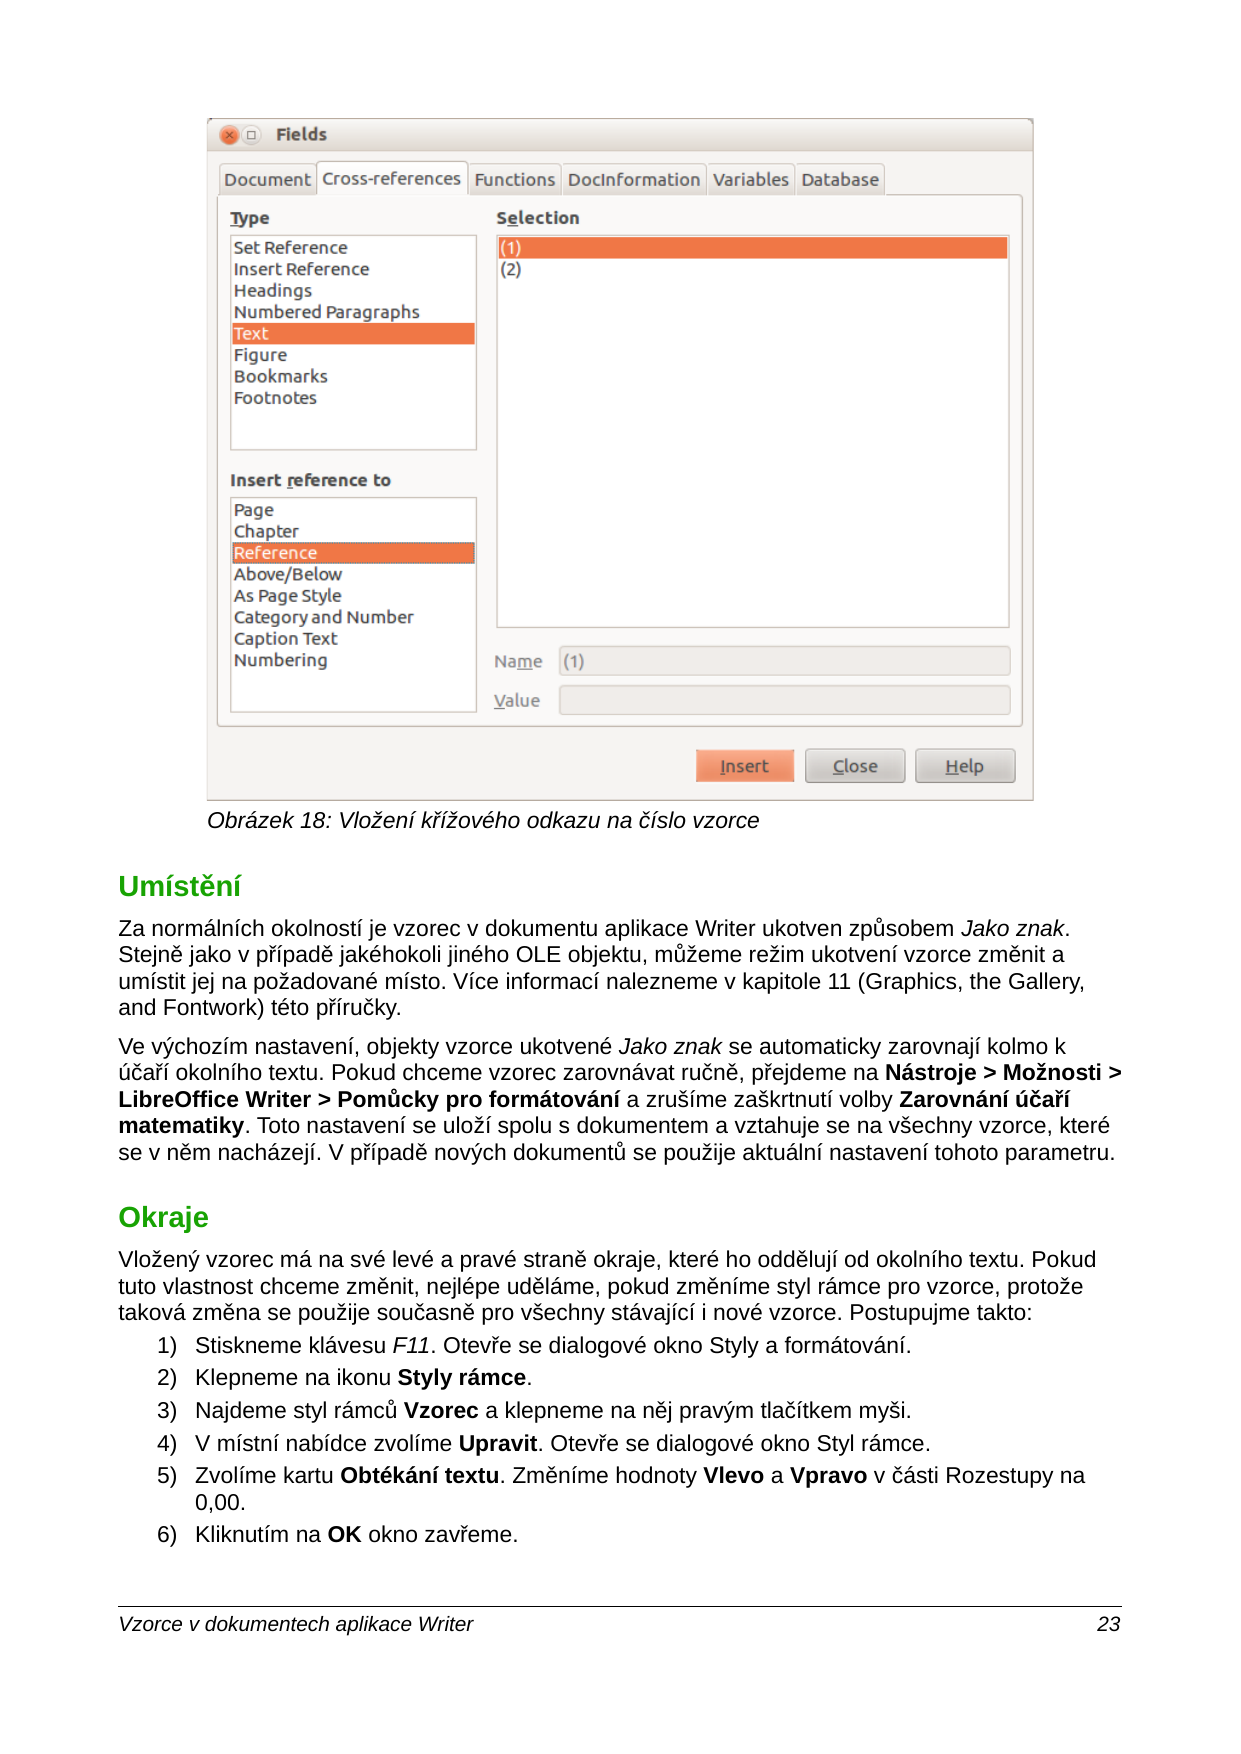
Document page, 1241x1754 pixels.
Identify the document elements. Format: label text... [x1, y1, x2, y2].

list Zvolíme kartu Obtékání textu. Změníme hodnoty Vlevo a Vpravo v části Rozestupy na 0,00. [177, 1462, 1122, 1515]
text Za normálních okolností je vzorec v dokumentu aplikace Writer ukotven způsobem Jako znak. Stejně jako v případě jakéhokoli jiného OLE objektu, můžeme režim ukotvení vzorce změnit a umístit jej na požadované místo. Více informací nalezneme v kapitole 11 (Graphics, the Gallery, and Fontwork) této příručky. [118, 915, 1122, 1021]
list Kliknutím na OK okno zavřeme. [177, 1521, 1122, 1547]
list Vložený vzorec má na své levé a pravé straně okraje, které ho oddělují od okolního textu. Pokud tuto vlastnost chceme změnit, nejlépe uděláme, pokud změníme styl rámce pro vzorce, protože taková změna se použije současně pro všechny stávající i nové vzorce. Postupujme takto: [118, 1246, 1122, 1325]
list Klepneme na ikonu Styly rámce. [177, 1364, 1122, 1391]
subtitle Okraje [118, 1200, 1122, 1234]
list V místní nabídce zvolíme Upravit. Otevře se dialogové okno Styl rámce. [177, 1429, 1122, 1456]
list Najdeme styl rámců Vzorec a klepneme na něj pravým tlačítkem myši. [177, 1397, 1122, 1423]
picture [206, 118, 1034, 801]
list Stiskneme klávesu F11. Otevře se dialogové okno Styly a formátování. [177, 1332, 1122, 1358]
text Obrázek 18 : Vložení křížového odkazu na číslo vzorce [207, 807, 1033, 834]
text Ve výchozím nastavení, objekty vzorce ukotvené Jako znak se automaticky zarovnají kolmo k účaří okolního textu. Pokud chceme vzorec zarovnávat ručně, přejdeme na Nástroje > Možnosti > LibreOffice Writer > Pomůcky pro formátování a zrušíme zaškrtnutí volby Zarovnání účaří matematiky. Toto nastavení se uloží spolu s dokumentem a vztahuje se na všechny vzorce, které se v něm nacházejí. V případě nových dokumentů se použije aktuální nastavení tohoto parametru. [118, 1033, 1122, 1165]
subtitle Umístění [118, 869, 1122, 903]
